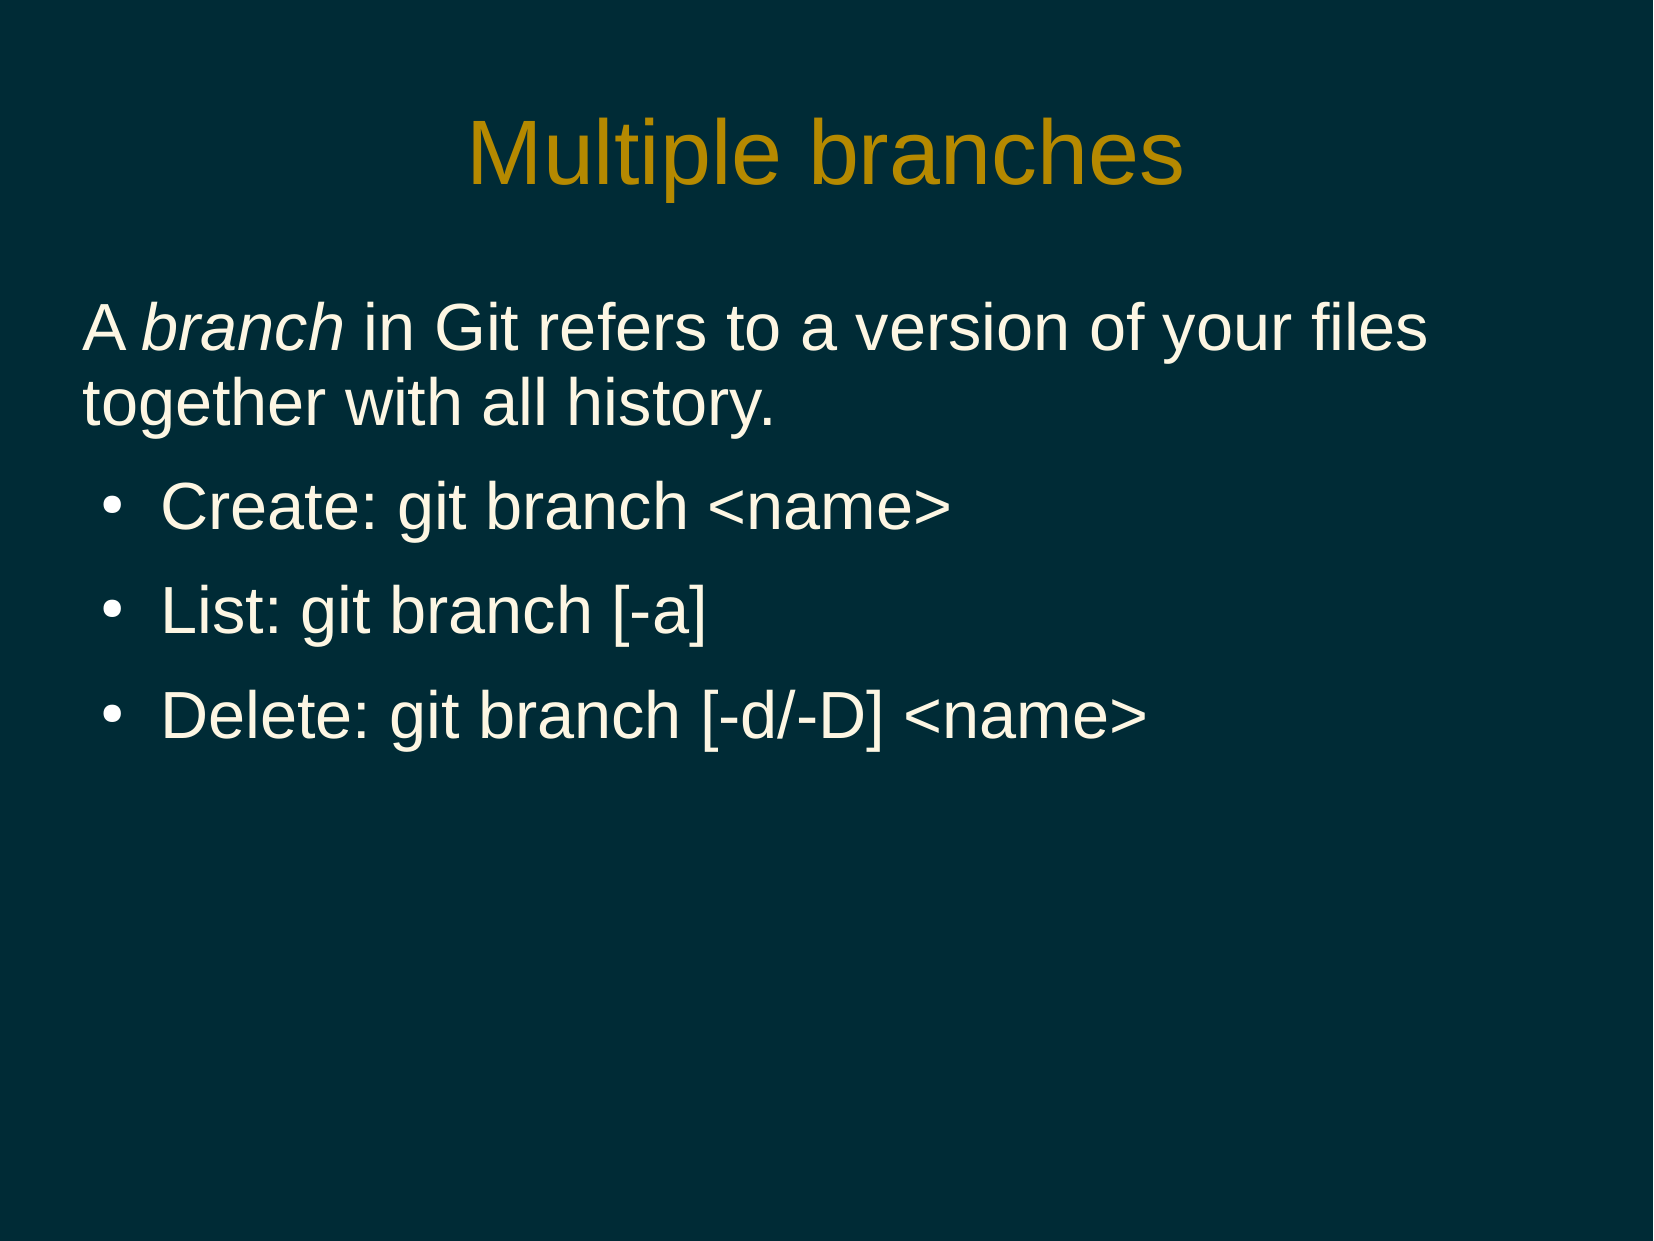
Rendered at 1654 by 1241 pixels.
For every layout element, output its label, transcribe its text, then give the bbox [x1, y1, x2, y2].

title Multiple branches [82, 49, 1571, 257]
list A branch in Git refers to a version of your files together with all history. Create: git branch <name> List: git branch [-a] Delete: git branch [-d/-D] <name> [82, 290, 1571, 1109]
